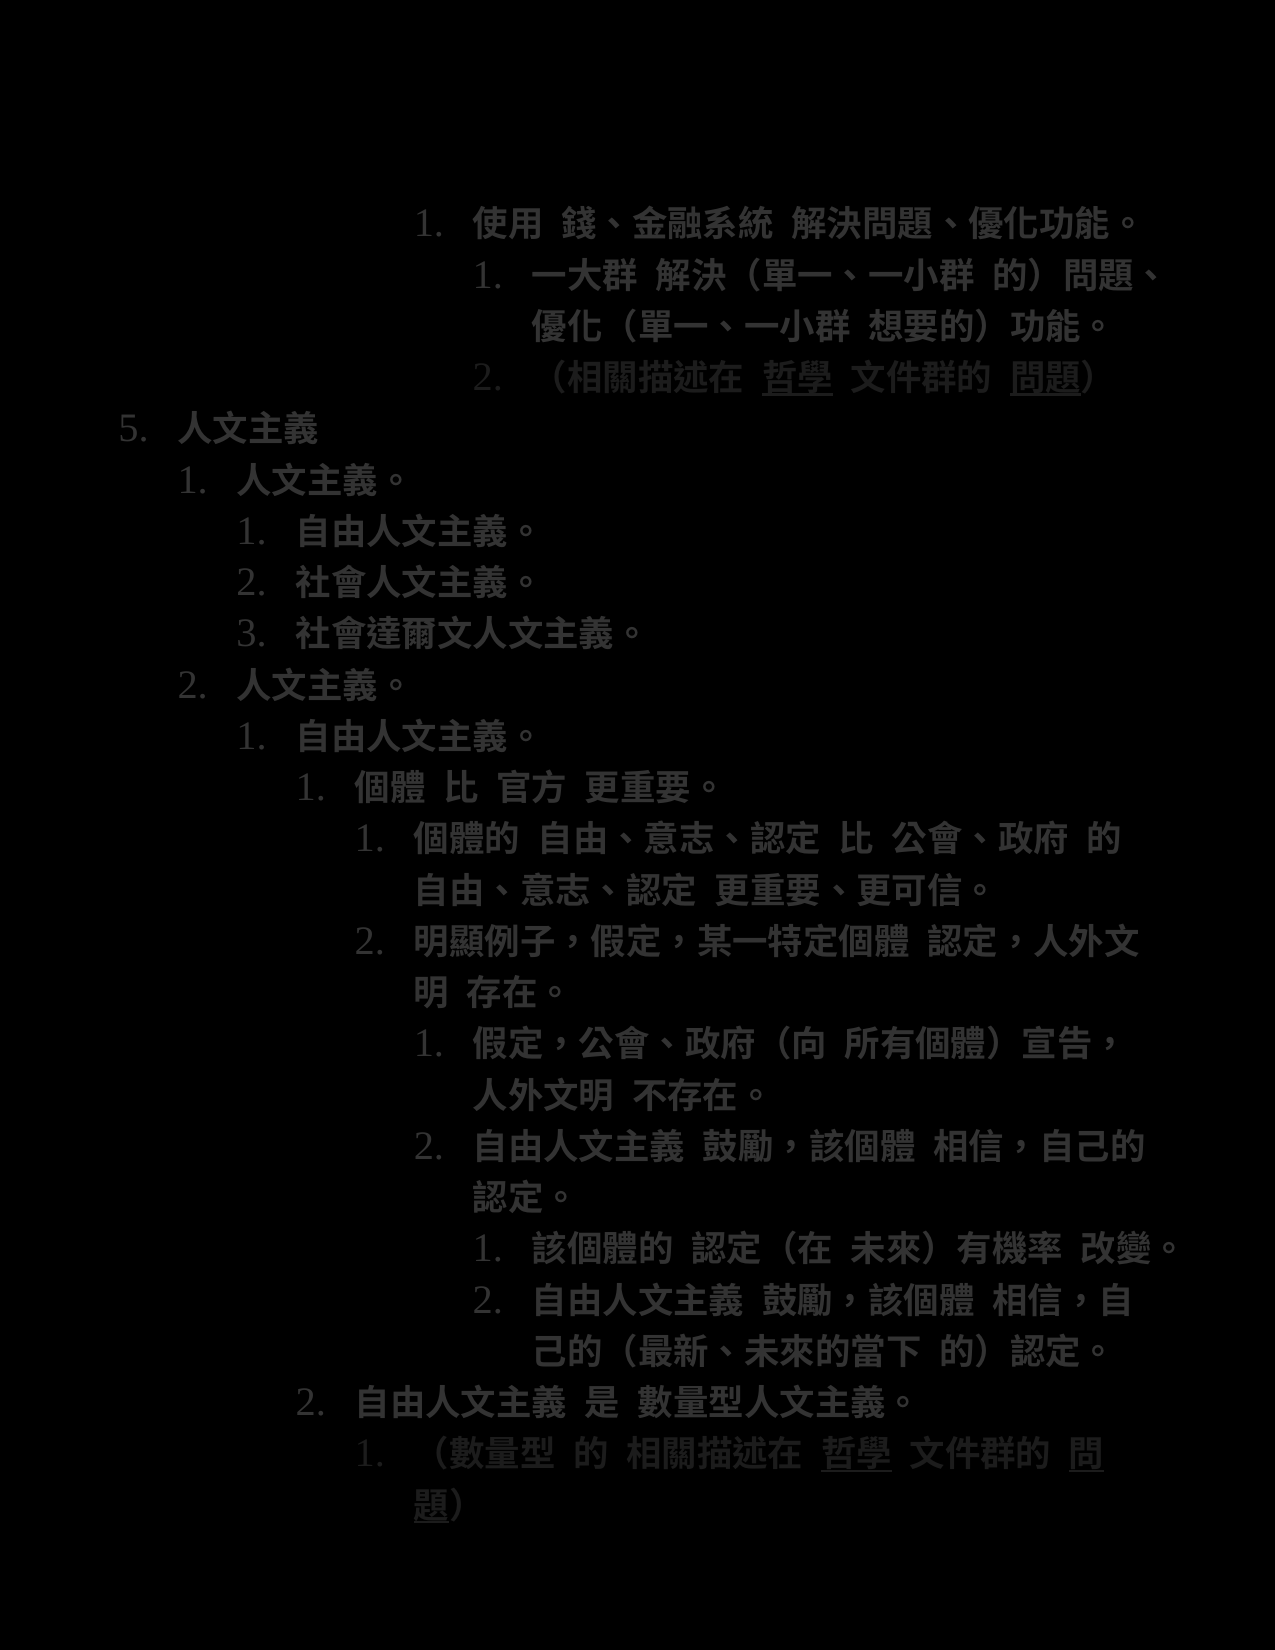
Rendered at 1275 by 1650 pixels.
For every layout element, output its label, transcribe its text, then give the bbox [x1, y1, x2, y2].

list 明顯例子，假定，某一特定個體 認定，人外文明 存在。 [354, 913, 1157, 1016]
list 自由人文主義。 [236, 503, 1157, 554]
list 人文主義。 [177, 657, 1157, 708]
list 使用 錢、金融系統 解決問題、優化功能。 [413, 196, 1157, 247]
list 自由人文主義。 [236, 708, 1157, 759]
list 假定，公會、政府（向 所有個體）宣告，人外文明 不存在。 [413, 1016, 1157, 1118]
list 人文主義。 [177, 452, 1157, 503]
list （相關描述在 哲學 文件群的 問題） [472, 349, 1157, 401]
list 自由人文主義 鼓勵，該個體 相信，自己的 認定。 [413, 1118, 1157, 1221]
list 個體 比 官方 更重要。 [295, 759, 1157, 811]
list 社會人文主義。 [236, 554, 1157, 606]
list 該個體的 認定（在 未來）有機率 改變。 [472, 1221, 1157, 1272]
list 自由人文主義 是 數量型人文主義。 [295, 1374, 1157, 1426]
list 人文主義 [118, 401, 1157, 452]
list 一大群 解決（單一、一小群 的）問題、優化（單一、一小群 想要的）功能。 [472, 247, 1157, 349]
list 社會達爾文人文主義。 [236, 606, 1157, 657]
list 個體的 自由、意志、認定 比 公會、政府 的 自由、意志、認定 更重要、更可信。 [354, 811, 1157, 913]
list 自由人文主義 鼓勵，該個體 相信，自己的（最新、未來的當下 的）認定。 [472, 1272, 1157, 1374]
list （數量型 的 相關描述在 哲學 文件群的 問題） [354, 1426, 1157, 1528]
